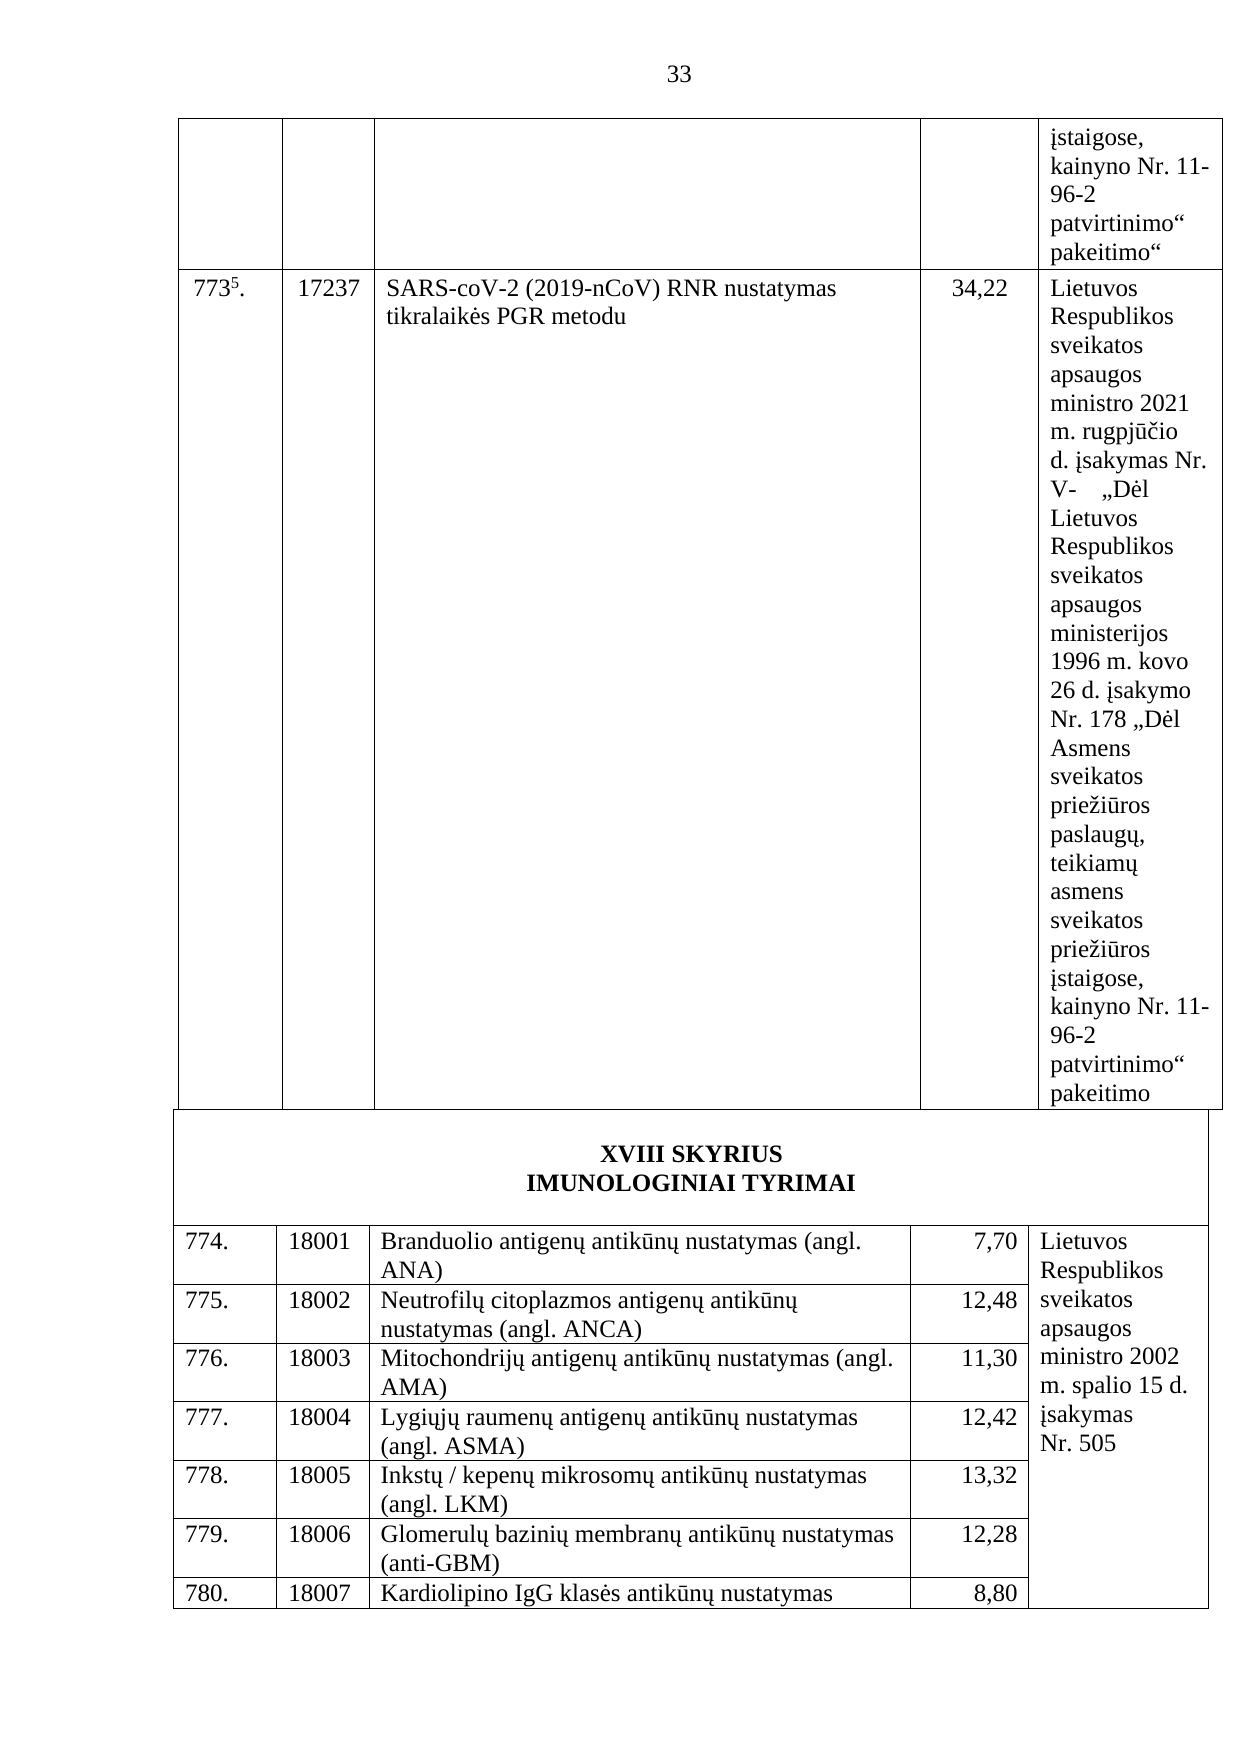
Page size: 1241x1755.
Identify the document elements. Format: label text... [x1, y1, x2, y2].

table_cell [174, 118, 178, 269]
table_cell 778. [174, 1461, 276, 1518]
table_cell Glomerulų bazinių membranų antikūnų nustatymas (anti-GBM) [370, 1519, 910, 1577]
table_cell Inkstų / kepenų mikrosomų antikūnų nustatymas (angl. LKM) [370, 1461, 910, 1518]
table_cell 18002 [277, 1285, 369, 1342]
table_cell [1209, 1460, 1222, 1518]
table_cell 12,48 [911, 1285, 1028, 1342]
table_cell 779. [174, 1519, 276, 1577]
table_cell [1209, 1343, 1222, 1401]
table_cell [174, 269, 178, 1109]
table_cell Neutrofilų citoplazmos antigenų antikūnų nustatymas (angl. ANCA) [370, 1285, 910, 1342]
table_cell 18003 [277, 1344, 369, 1401]
table_cell Branduolio antigenų antikūnų nustatymas (angl. ANA) [370, 1226, 910, 1284]
table_cell 34,22 [921, 270, 1038, 1109]
table_cell 7735. [179, 270, 282, 1109]
table_cell 18007 [277, 1578, 369, 1608]
table_cell 18004 [277, 1402, 369, 1459]
table_cell 12,42 [911, 1402, 1028, 1459]
table_cell 777. [174, 1402, 276, 1459]
table_cell 13,32 [911, 1461, 1028, 1518]
table_cell [283, 119, 374, 269]
table_cell 18005 [277, 1461, 369, 1518]
table_cell [1209, 1225, 1222, 1284]
table_cell įstaigose, kainyno Nr. 11-96-2 patvirtinimo“ pakeitimo“ [1039, 119, 1222, 269]
table_cell SARS-coV-2 (2019-nCoV) RNR nustatymas tikralaikės PGR metodu [375, 270, 920, 1109]
table_cell Lygiųjų raumenų antigenų antikūnų nustatymas (angl. ASMA) [370, 1402, 910, 1459]
table_cell 8,80 [911, 1578, 1028, 1608]
table_cell Lietuvos Respublikos sveikatos apsaugos ministro 2002 m. spalio 15 d. įsakymas Nr. 505 [1029, 1226, 1208, 1608]
table_cell XVIII SKYRIUS IMUNOLOGINIAI TYRIMAI [174, 1110, 1208, 1225]
table_cell 11,30 [911, 1344, 1028, 1401]
table_cell [921, 119, 1038, 269]
table_cell Mitochondrijų antigenų antikūnų nustatymas (angl. AMA) [370, 1344, 910, 1401]
table_cell 774. [174, 1226, 276, 1284]
table_cell [1209, 1577, 1222, 1608]
table_cell 18001 [277, 1226, 369, 1284]
table_cell 18006 [277, 1519, 369, 1577]
table_cell [375, 119, 920, 269]
table_cell 7,70 [911, 1226, 1028, 1284]
table_cell Kardiolipino IgG klasės antikūnų nustatymas [370, 1578, 910, 1608]
table_cell [1209, 1518, 1222, 1577]
table_cell Lietuvos Respublikos sveikatos apsaugos ministro 2021 m. rugpjūčio d. įsakymas Nr. V- „Dėl Lietuvos Respublikos sveikatos apsaugos ministerijos 1996 m. kovo 26 d. įsakymo Nr. 178 „Dėl Asmens sveikatos priežiūros paslaugų, teikiamų asmens sveikatos priežiūros įstaigose, kainyno Nr. 11-96-2 patvirtinimo“ pakeitimo [1039, 270, 1222, 1109]
table_cell [1209, 1284, 1222, 1342]
table_cell [1209, 1401, 1222, 1459]
table_cell 780. [174, 1578, 276, 1608]
table_cell [179, 119, 282, 269]
table_cell 12,28 [911, 1519, 1028, 1577]
table_cell [1209, 1110, 1222, 1225]
table_cell 775. [174, 1285, 276, 1342]
table_cell 776. [174, 1344, 276, 1401]
table_cell 17237 [283, 270, 374, 1109]
